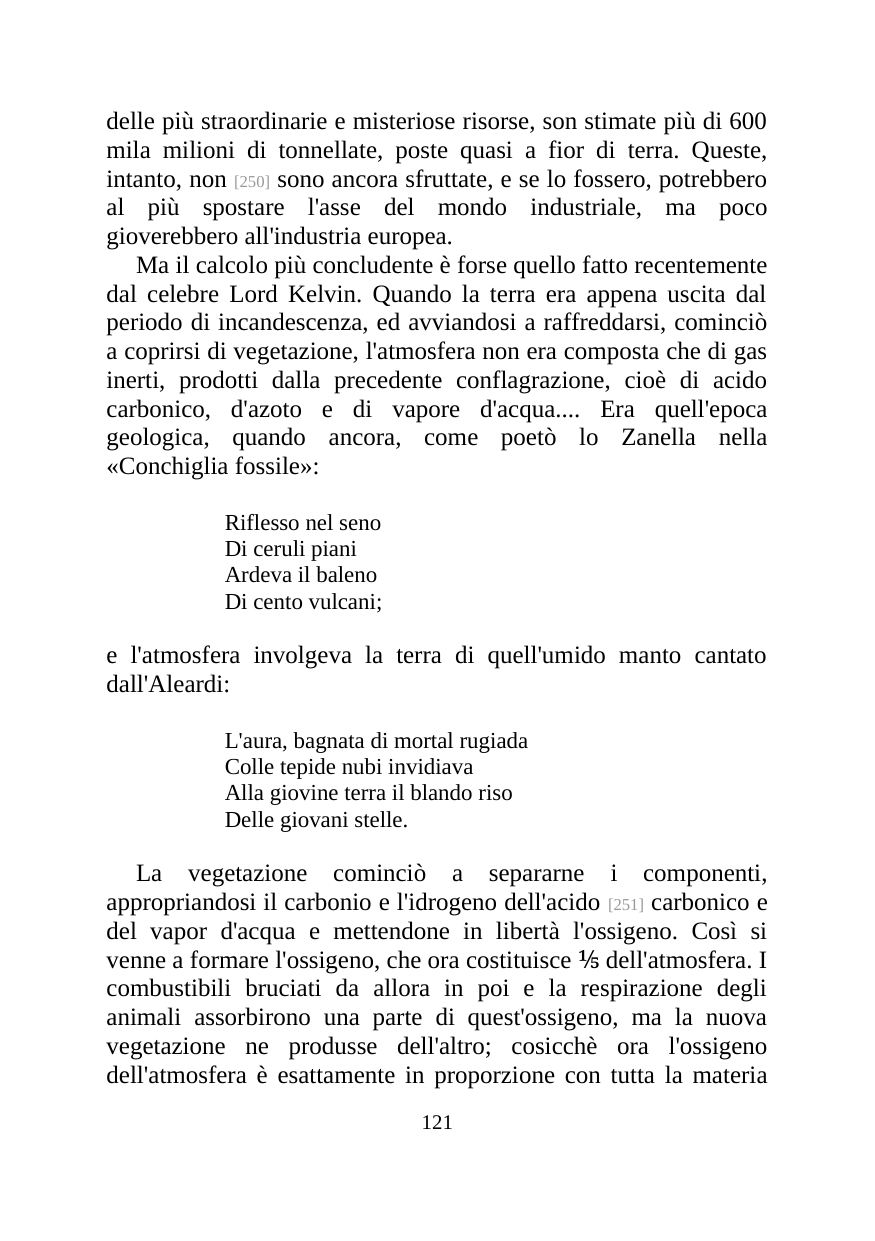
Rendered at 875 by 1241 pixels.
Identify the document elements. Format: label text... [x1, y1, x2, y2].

text Colle tepide nubi invidiava [195, 753, 768, 779]
text delle più straordinarie e misteriose risorse, son stimate più di 600 mila milioni di tonnellate, poste quasi a fior di terra. Queste, intanto, non [250] sono ancora sfruttate, e se lo fossero, potrebbero al più spostare l'asse del mondo industriale, ma poco gioverebbero all'industria europea. [106, 106, 768, 250]
text Di cento vulcani; [195, 588, 768, 614]
text e l'atmosfera involgeva la terra di quell'umido manto cantato dall'Aleardi: [106, 641, 768, 698]
text Di ceruli piani [195, 535, 768, 561]
text Alla giovine terra il blando riso [195, 779, 768, 806]
text La vegetazione cominciò a separarne i componenti, appropriandosi il carbonio e l'idrogeno dell'acido [251] carbonico e del vapor d'acqua e mettendone in libertà l'ossigeno. Così si venne a formare l'ossigeno, che ora costituisce ⅕ dell'atmosfera. I combustibili bruciati da allora in poi e la respirazione degli animali assorbirono una parte di quest'ossigeno, ma la nuova vegetazione ne produsse dell'altro; cosicchè ora l'ossigeno dell'atmosfera è esattamente in proporzione con tutta la materia [106, 858, 768, 1088]
text Ma il calcolo più concludente è forse quello fatto recentemente dal celebre Lord Kelvin. Quando la terra era appena uscita dal periodo di incandescenza, ed avviandosi a raffreddarsi, cominciò a coprirsi di vegetazione, l'atmosfera non era composta che di gas inerti, prodotti dalla precedente conflagrazione, cioè di acido carbonico, d'azoto e di vapore d'acqua.... Era quell'epoca geologica, quando ancora, come poetò lo Zanella nella «Conchiglia fossile»: [106, 250, 768, 480]
text Riflesso nel seno [195, 509, 768, 535]
text Delle giovani stelle. [195, 806, 768, 832]
text Ardeva il baleno [195, 561, 768, 588]
text L'aura, bagnata di mortal rugiada [195, 727, 768, 753]
